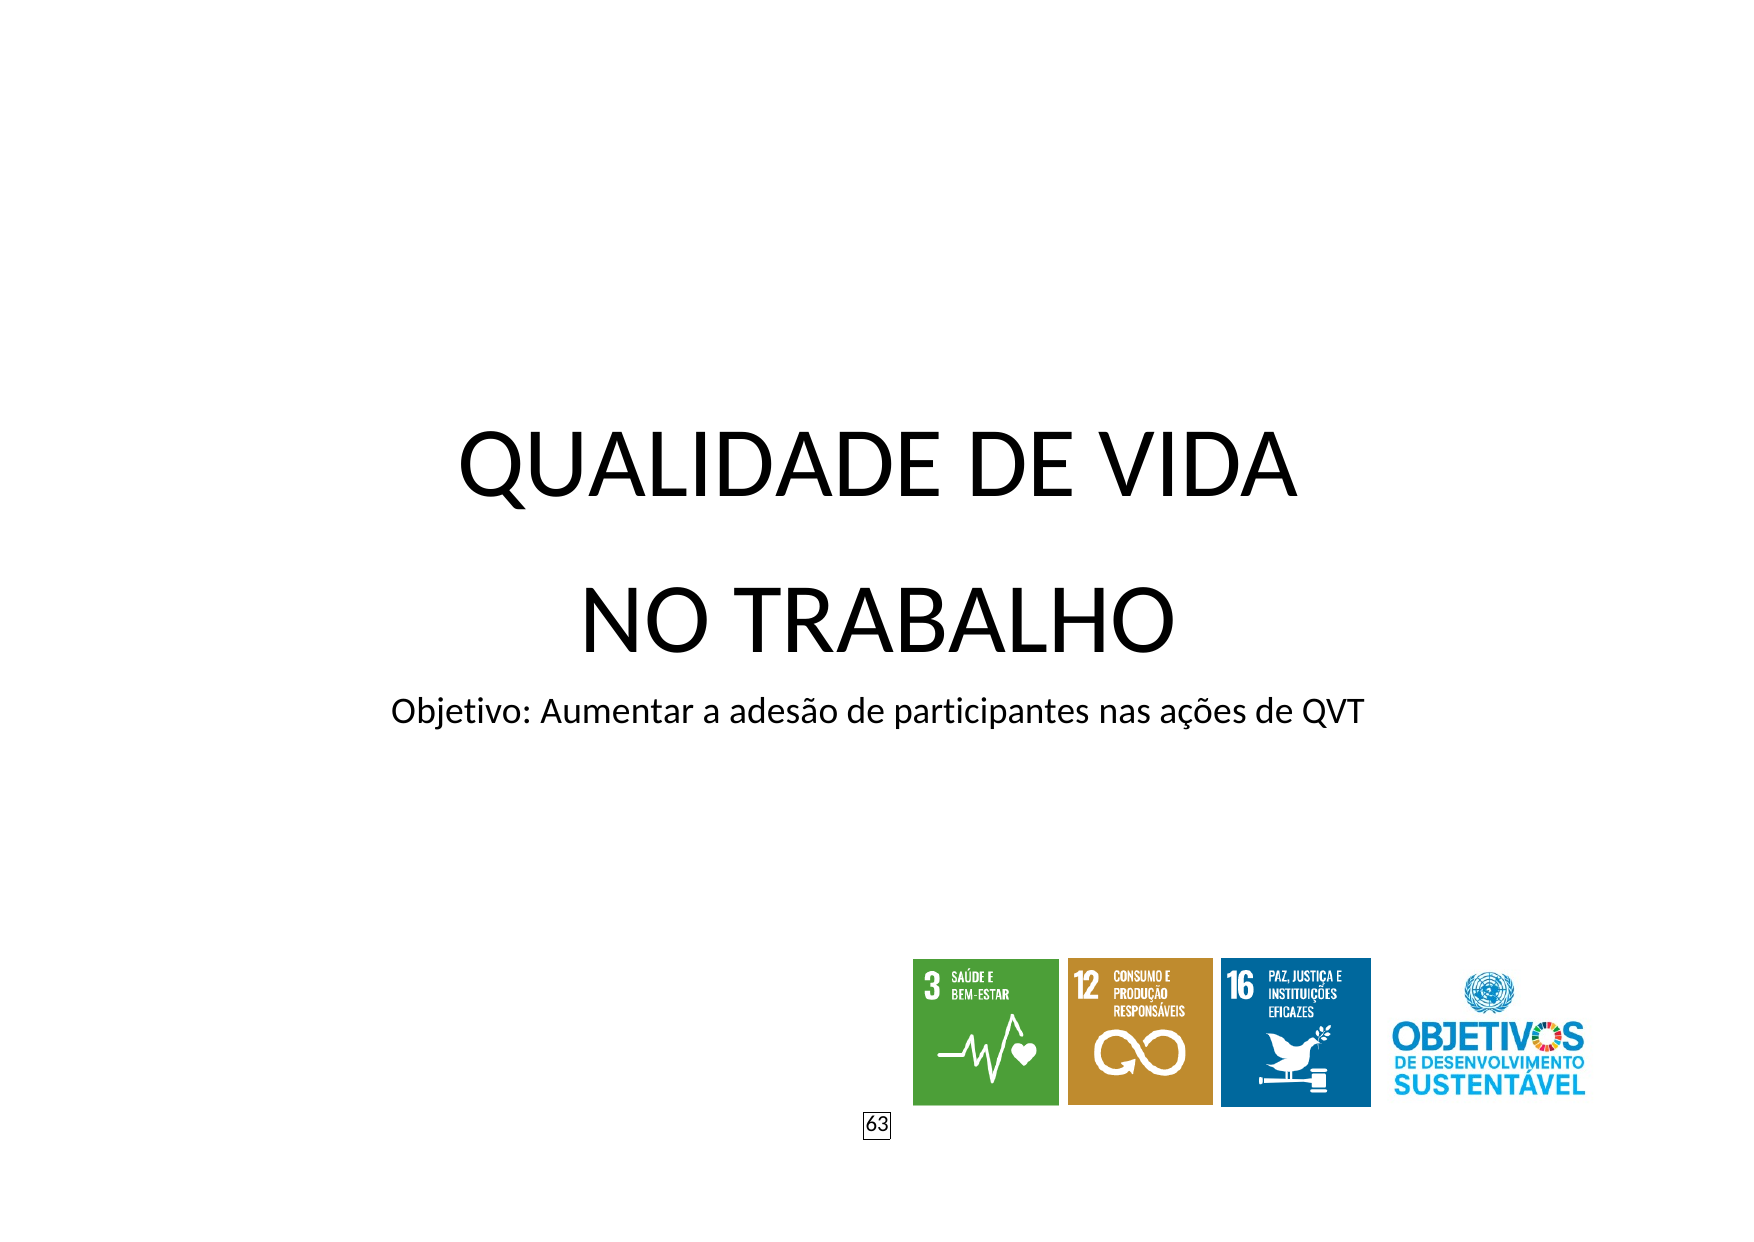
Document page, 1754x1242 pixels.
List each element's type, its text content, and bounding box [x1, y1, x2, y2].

picture [908, 956, 1059, 1110]
picture [1216, 954, 1372, 1110]
picture [1273, 989, 1281, 998]
text Objetivo: Aumentar a adesão de participantes nas ações de QVT [389, 687, 1366, 733]
picture [1288, 1008, 1298, 1017]
picture [1239, 971, 1253, 999]
picture [1062, 956, 1214, 1110]
picture [1375, 957, 1604, 1110]
picture [1228, 971, 1236, 998]
picture [1302, 971, 1308, 979]
picture [1311, 971, 1321, 981]
picture [1299, 1007, 1304, 1017]
text QUALIDADE DE VIDA [446, 416, 1310, 524]
picture [1265, 1034, 1325, 1087]
text NO TRABALHO [569, 555, 1187, 677]
